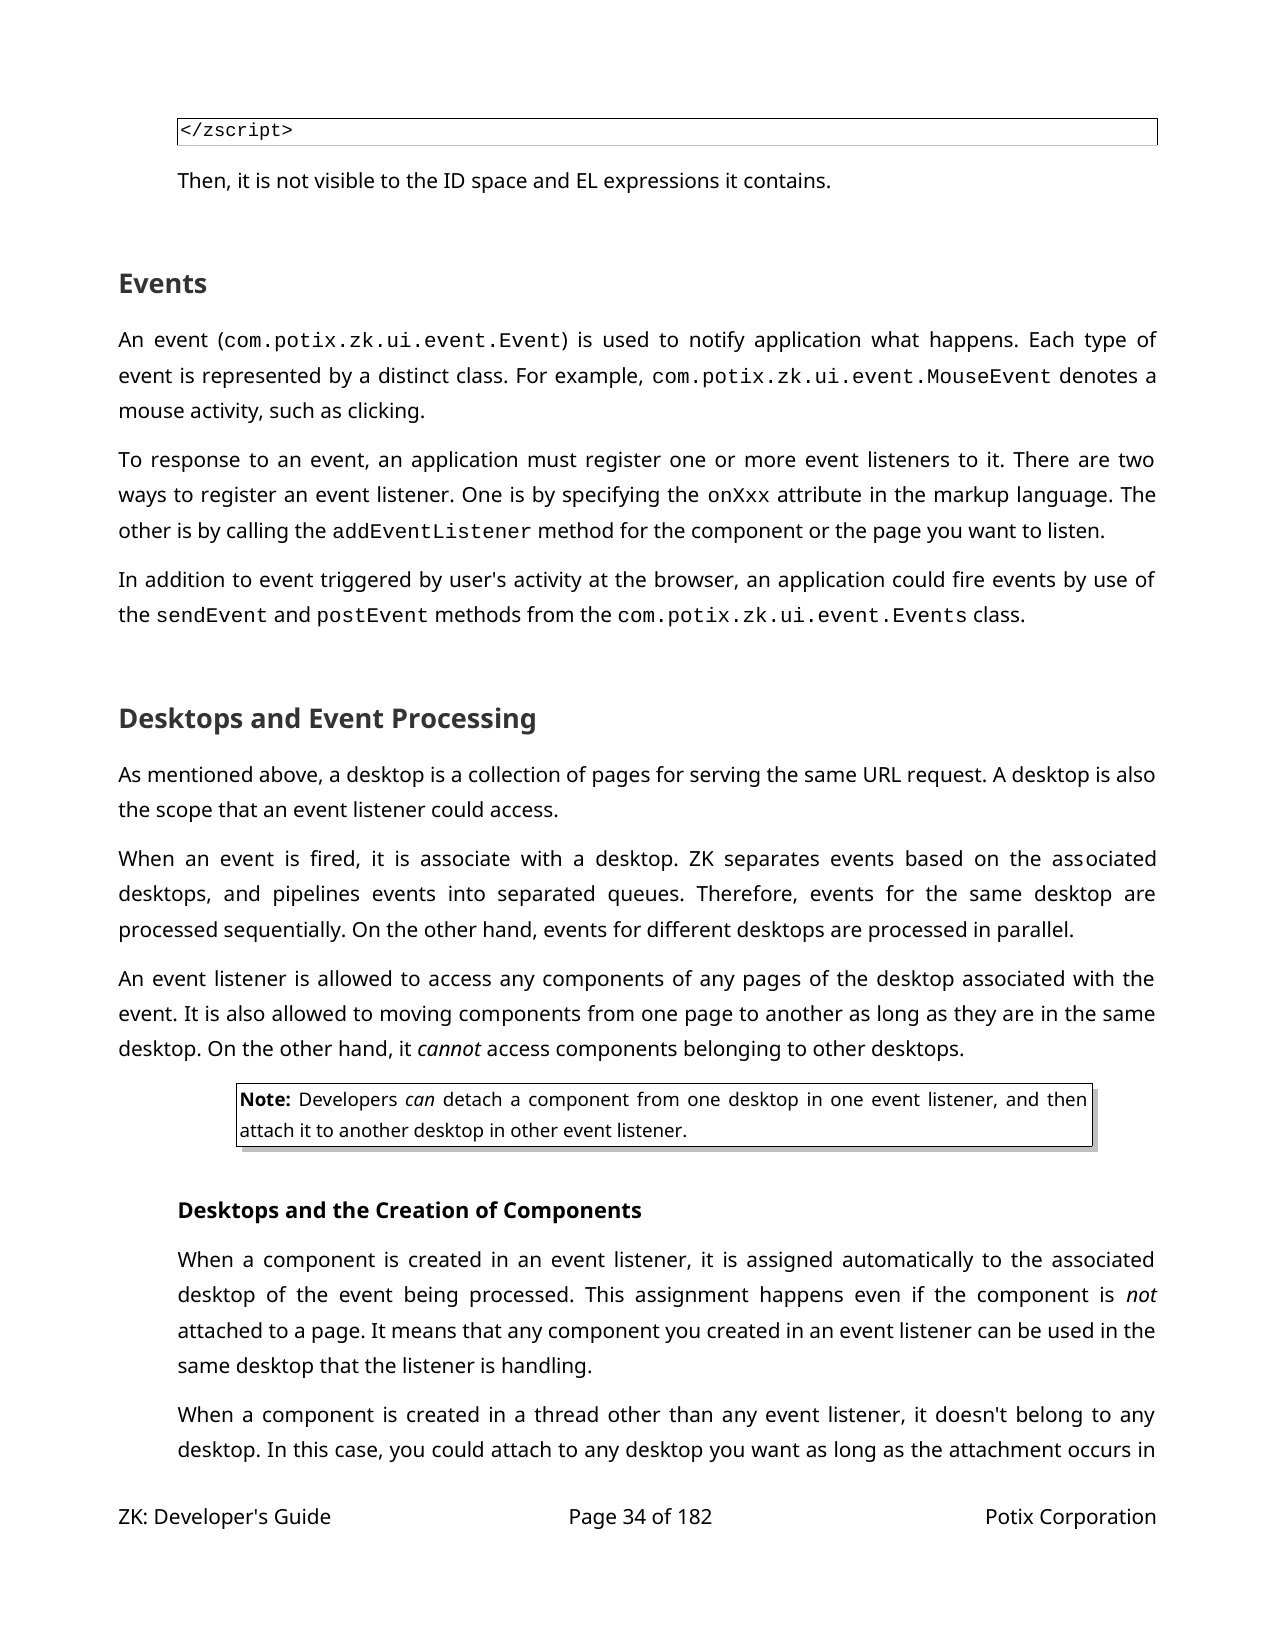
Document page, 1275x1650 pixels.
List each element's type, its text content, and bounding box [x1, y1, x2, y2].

text When a component is created in an event listener, it is assigned automatically to the associated desktop of the event being processed. This assignment happens even if the component is not attached to a page. It means that any component you created in an event listener can be used in the same desktop that the listener is handling. [177, 1245, 1157, 1379]
text </zscript> [178, 119, 1157, 145]
text In addition to event triggered by user's activity at the browser, an application could fire events by use of the sendEvent and postEvent methods from the com.potix.zk.ui.event.Events class. [118, 565, 1157, 629]
text To response to an event, an application must register one or more event listeners to it. There are two ways to register an event listener. One is by specifying the onXxx attribute in the markup language. The other is by calling the addEventListener method for the component or the page you want to listen. [118, 445, 1157, 545]
text Note: Developers can detach a component from one desktop in one event listener, and then attach it to another desktop in other event listener. [237, 1084, 1092, 1146]
text Then, it is not visible to the ID space and EL expressions it contains. [177, 166, 1157, 194]
subtitle Desktops and Event Processing [118, 700, 1157, 737]
text When an event is fired, it is associate with a desktop. ZK separates events based on the associated desktops, and pipelines events into separated queues. Therefore, events for the same desktop are processed sequentially. On the other hand, events for different desktops are processed in parallel. [118, 844, 1157, 943]
subtitle Desktops and the Creation of Components [177, 1195, 1157, 1225]
text An event listener is allowed to access any components of any pages of the desktop associated with the event. It is also allowed to moving components from one page to another as long as they are in the same desktop. On the other hand, it cannot access components belonging to other desktops. [118, 964, 1157, 1062]
text An event (com.potix.zk.ui.event.Event) is used to notify application what happens. Each type of event is represented by a distinct class. For example, com.potix.zk.ui.event.MouseEvent denotes a mouse activity, such as clicking. [118, 326, 1157, 425]
text When a component is created in a thread other than any event listener, it doesn't belong to any desktop. In this case, you could attach to any desktop you want as long as the attachment occurs in [177, 1400, 1157, 1463]
text As mentioned above, a desktop is a collection of pages for serving the same URL request. A desktop is also the scope that an event listener could access. [118, 760, 1157, 824]
subtitle Events [118, 265, 1157, 302]
